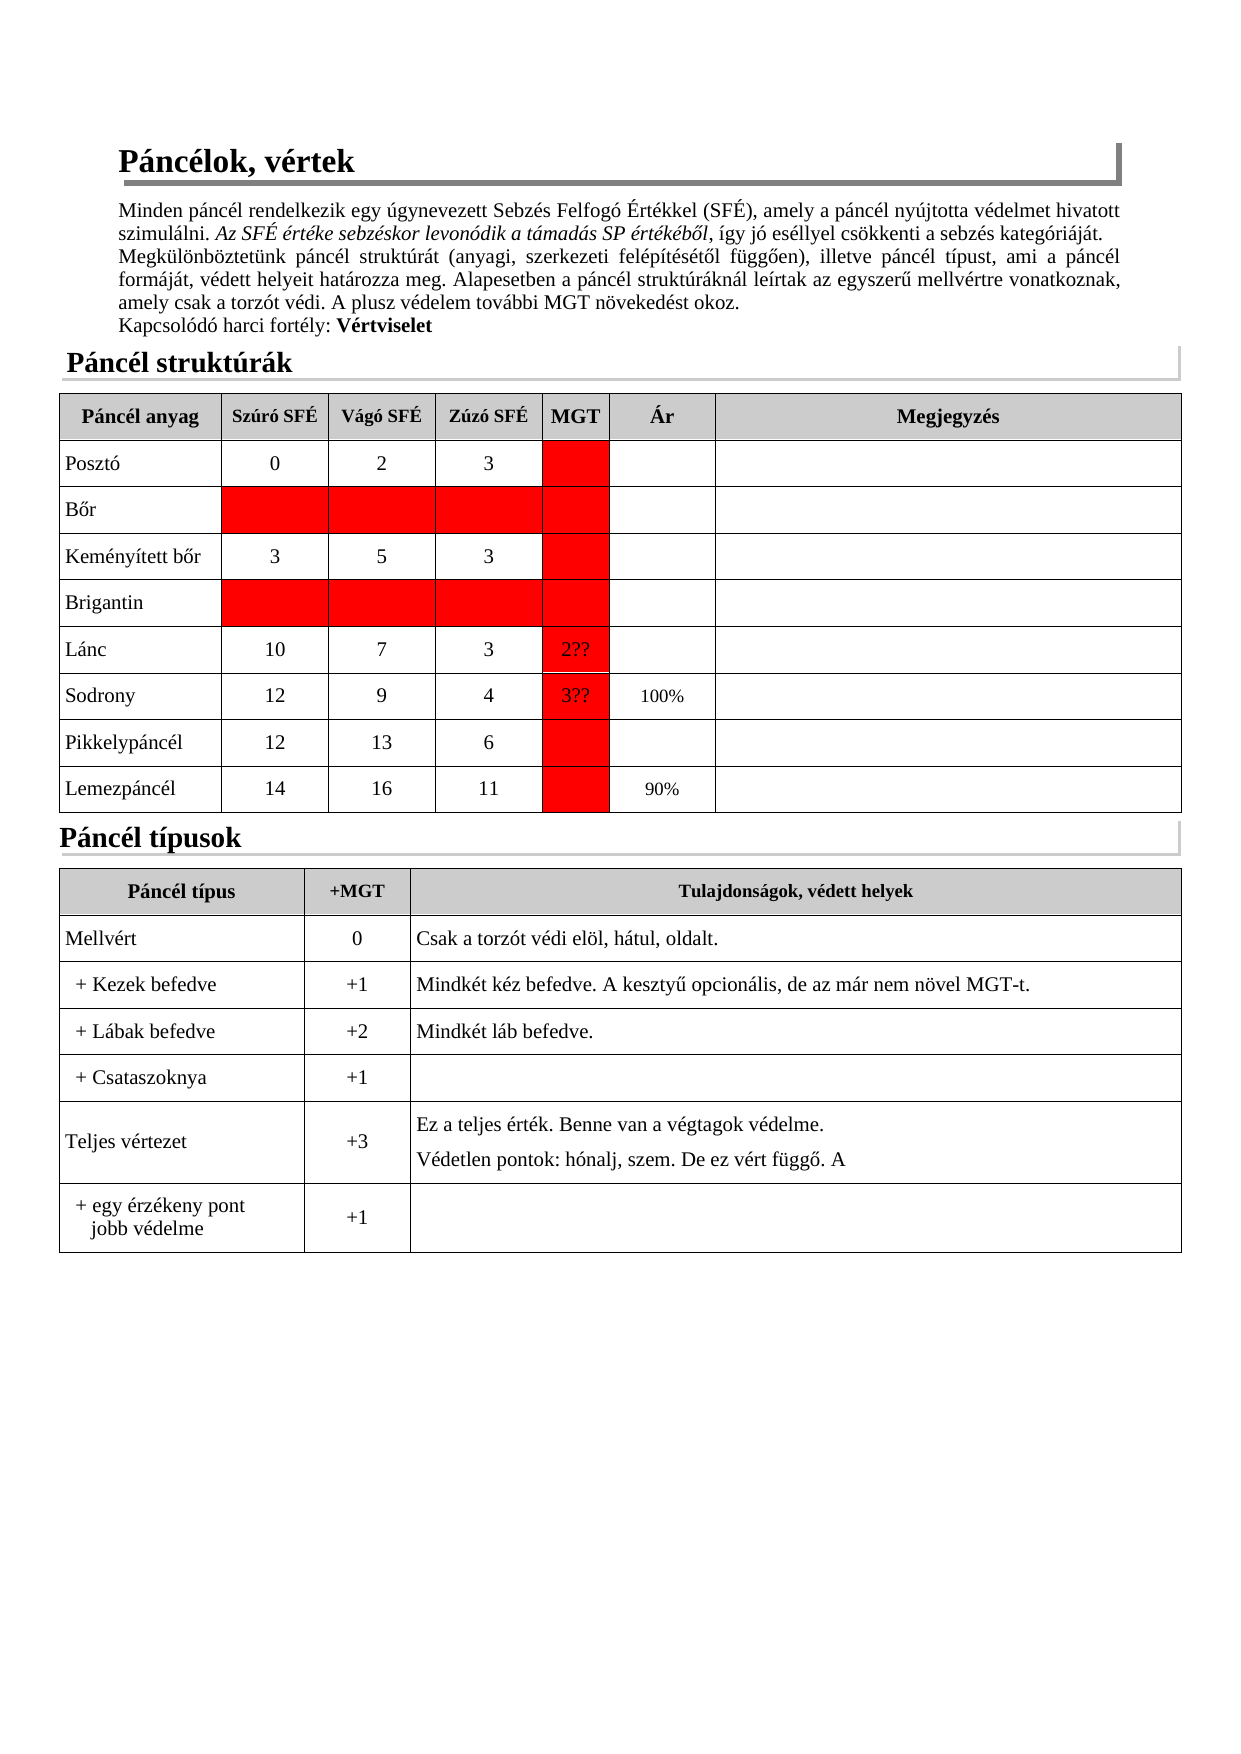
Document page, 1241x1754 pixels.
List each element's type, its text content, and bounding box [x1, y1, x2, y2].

table_cell 3?? [543, 674, 609, 719]
table_cell Ez a teljes érték. Benne van a végtagok védelme. Védetlen pontok: hónalj, szem. De ez vért függő. A [411, 1102, 1181, 1182]
table_cell [543, 720, 609, 766]
table_cell [716, 720, 1181, 766]
table_cell [329, 580, 435, 626]
table_cell [716, 441, 1181, 486]
table_header Ár [610, 394, 715, 439]
table_cell Mellvért [60, 916, 304, 961]
table_cell 2?? [543, 627, 609, 672]
table_cell [610, 627, 715, 672]
table_cell +1 [305, 1184, 410, 1252]
table_cell 16 [329, 767, 435, 812]
table_cell 7 [329, 627, 435, 672]
table_cell 13 [329, 720, 435, 766]
table_header +MGT [305, 869, 410, 914]
table_header Páncél anyag [60, 394, 221, 439]
table_cell [610, 720, 715, 766]
table_cell 3 [436, 534, 542, 579]
table_cell 3 [436, 627, 542, 672]
table_cell [411, 1055, 1181, 1101]
table_cell [436, 487, 542, 533]
table_cell [610, 580, 715, 626]
table_cell 100% [610, 674, 715, 719]
table_header Zúzó SFÉ [436, 394, 542, 439]
table_cell + egy érzékeny pont jobb védelme [60, 1184, 304, 1252]
table_cell Sodrony [60, 674, 221, 719]
table_cell 4 [436, 674, 542, 719]
table_cell [610, 441, 715, 486]
table_cell Mindkét láb befedve. [411, 1009, 1181, 1054]
table_cell Mindkét kéz befedve. A kesztyű opcionális, de az már nem növel MGT-t. [411, 962, 1181, 1008]
table_cell [716, 627, 1181, 672]
table_cell [716, 580, 1181, 626]
table_cell 12 [222, 674, 328, 719]
table_cell Lemezpáncél [60, 767, 221, 812]
table_cell 14 [222, 767, 328, 812]
table_cell [543, 487, 609, 533]
table_cell 0 [305, 916, 410, 961]
table_cell [610, 534, 715, 579]
table_cell [329, 487, 435, 533]
table_cell 10 [222, 627, 328, 672]
table_cell +2 [305, 1009, 410, 1054]
text Minden páncél rendelkezik egy úgynevezett Sebzés Felfogó Értékkel (SFÉ), amely a páncél nyújtotta védelmet hivatott szimulálni. Az SFÉ értéke sebzéskor levonódik a támadás SP értékéből, így jó eséllyel csökkenti a sebzés kategóriáját. [118, 198, 1122, 245]
table_cell Csak a torzót védi elöl, hátul, oldalt. [411, 916, 1181, 961]
table_cell [716, 534, 1181, 579]
table_cell Brigantin [60, 580, 221, 626]
table_cell [411, 1184, 1181, 1252]
table_header MGT [543, 394, 609, 439]
table_header Vágó SFÉ [329, 394, 435, 439]
subtitle Páncél struktúrák [59, 346, 1178, 378]
table_cell 3 [436, 441, 542, 486]
table_cell Keményített bőr [60, 534, 221, 579]
table_cell 3 [222, 534, 328, 579]
table_cell [543, 441, 609, 486]
table_cell 5 [329, 534, 435, 579]
table_cell 11 [436, 767, 542, 812]
table_cell 2 [329, 441, 435, 486]
table_cell + Lábak befedve [60, 1009, 304, 1054]
table_header Tulajdonságok, védett helyek [411, 869, 1181, 914]
subtitle Páncélok, vértek [118, 143, 1116, 180]
table_cell [543, 580, 609, 626]
table_cell [610, 487, 715, 533]
table_cell 90% [610, 767, 715, 812]
table_cell [543, 767, 609, 812]
table_cell 6 [436, 720, 542, 766]
table_header Páncél típus [60, 869, 304, 914]
table_cell Posztó [60, 441, 221, 486]
table_cell + Csataszoknya [60, 1055, 304, 1101]
table_cell +3 [305, 1102, 410, 1182]
table_cell Bőr [60, 487, 221, 533]
table_cell 0 [222, 441, 328, 486]
table_cell Teljes vértezet [60, 1102, 304, 1182]
table_cell Pikkelypáncél [60, 720, 221, 766]
table_cell [716, 487, 1181, 533]
table_cell [543, 534, 609, 579]
table_cell 12 [222, 720, 328, 766]
table_cell +1 [305, 1055, 410, 1101]
table_header Megjegyzés [716, 394, 1181, 439]
table_cell [222, 487, 328, 533]
table_cell + Kezek befedve [60, 962, 304, 1008]
table_cell +1 [305, 962, 410, 1008]
subtitle Páncél típusok [59, 821, 1178, 853]
table_cell [436, 580, 542, 626]
table_cell Lánc [60, 627, 221, 672]
text Megkülönböztetünk páncél struktúrát (anyagi, szerkezeti felépítésétől függően), illetve páncél típust, ami a páncél formáját, védett helyeit határozza meg. Alapesetben a páncél struktúráknál leírtak az egyszerű mellvértre vonatkoznak, amely csak a torzót védi. A plusz védelem további MGT növekedést okoz. [118, 245, 1122, 314]
table_cell [716, 674, 1181, 719]
table_cell 9 [329, 674, 435, 719]
table_header Szúró SFÉ [222, 394, 328, 439]
text Kapcsolódó harci fortély: Vértviselet [118, 314, 1122, 337]
table_cell [716, 767, 1181, 812]
table_cell [222, 580, 328, 626]
